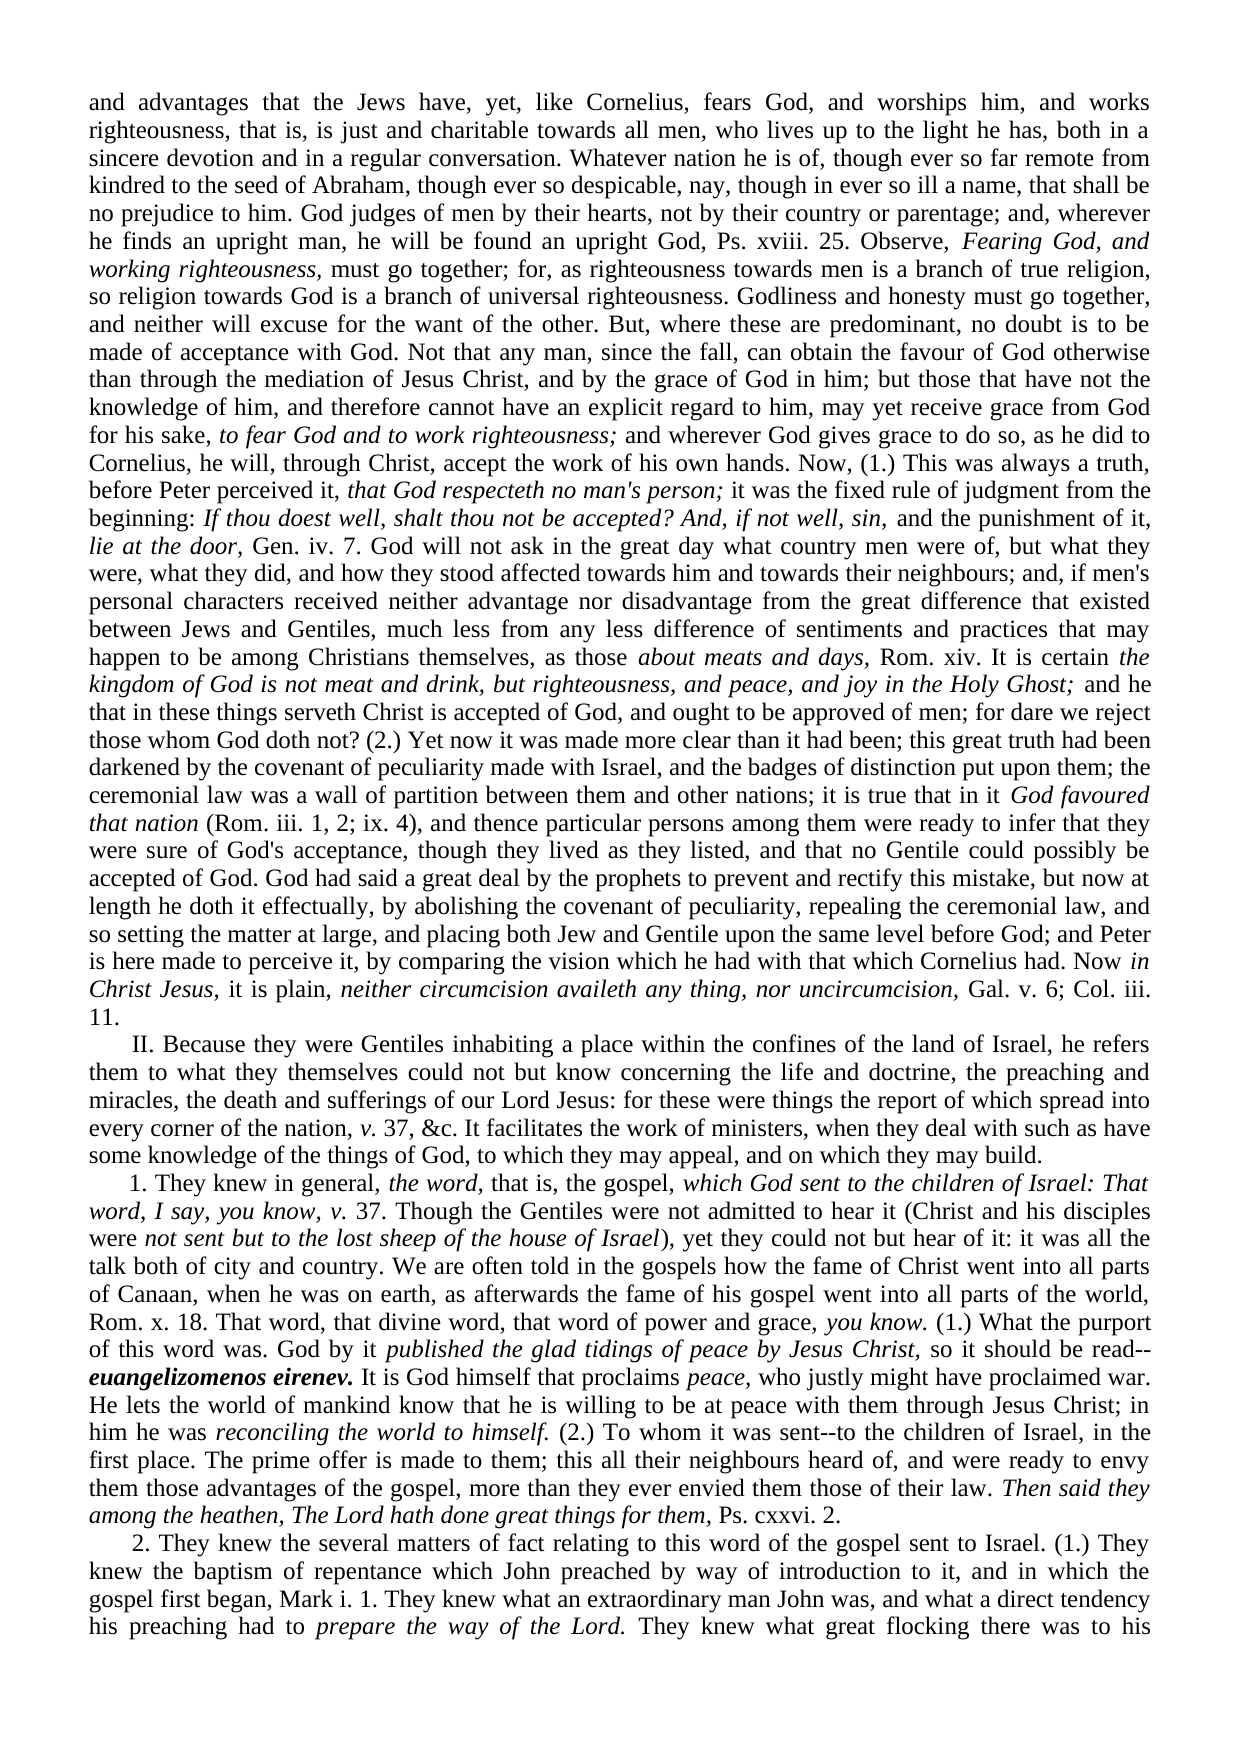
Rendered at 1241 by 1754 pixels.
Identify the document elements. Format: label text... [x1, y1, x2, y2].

text and advantages that the Jews have, yet, like Cornelius, fears God, and worships him, and works righteousness, that is, is just and charitable towards all men, who lives up to the light he has, both in a sincere devotion and in a regular conversation. Whatever nation he is of, though ever so far remote from kindred to the seed of Abraham, though ever so despicable, nay, though in ever so ill a name, that shall be no prejudice to him. God judges of men by their hearts, not by their country or parentage; and, wherever he finds an upright man, he will be found an upright God, Ps. xviii. 25. Observe, Fearing God, and working righteousness, must go together; for, as righteousness towards men is a branch of true religion, so religion towards God is a branch of universal righteousness. Godliness and honesty must go together, and neither will excuse for the want of the other. But, where these are predominant, no doubt is to be made of acceptance with God. Not that any man, since the fall, can obtain the favour of God otherwise than through the mediation of Jesus Christ, and by the grace of God in him; but those that have not the knowledge of him, and therefore cannot have an explicit regard to him, may yet receive grace from God for his sake, to fear God and to work righteousness; and wherever God gives grace to do so, as he did to Cornelius, he will, through Christ, accept the work of his own hands. Now, (1.) This was always a truth, before Peter perceived it, that God respecteth no man's person; it was the fixed rule of judgment from the beginning: If thou doest well, shalt thou not be accepted? And, if not well, sin, and the punishment of it, lie at the door, Gen. iv. 7. God will not ask in the great day what country men were of, but what they were, what they did, and how they stood affected towards him and towards their neighbours; and, if men's personal characters received neither advantage nor disadvantage from the great difference that existed between Jews and Gentiles, much less from any less difference of sentiments and practices that may happen to be among Christians themselves, as those about meats and days, Rom. xiv. It is certain the kingdom of God is not meat and drink, but righteousness, and peace, and joy in the Holy Ghost; and he that in these things serveth Christ is accepted of God, and ought to be approved of men; for dare we reject those whom God doth not? (2.) Yet now it was made more clear than it had been; this great truth had been darkened by the covenant of peculiarity made with Israel, and the badges of distinction put upon them; the ceremonial law was a wall of partition between them and other nations; it is true that in it God favoured that nation (Rom. iii. 1, 2; ix. 4), and thence particular persons among them were ready to infer that they were sure of God's acceptance, though they lived as they listed, and that no Gentile could possibly be accepted of God. God had said a great deal by the prophets to prevent and rectify this mistake, but now at length he doth it effectually, by abolishing the covenant of peculiarity, repealing the ceremonial law, and so setting the matter at large, and placing both Jew and Gentile upon the same level before God; and Peter is here made to perceive it, by comparing the vision which he had with that which Cornelius had. Now in Christ Jesus, it is plain, neither circumcision availeth any thing, nor uncircumcision, Gal. v. 6; Col. iii. 11. [88, 88, 1152, 1031]
text 2. They knew the several matters of fact relating to this word of the gospel sent to Israel. (1.) They knew the baptism of repentance which John preached by way of introduction to it, and in which the gospel first began, Mark i. 1. They knew what an extraordinary man John was, and what a direct tendency his preaching had to prepare the way of the Lord. They knew what great flocking there was to his [88, 1529, 1152, 1640]
text 1. They knew in general, the word, that is, the gospel, which God sent to the children of Israel: That word, I say, you know, v. 37. Though the Gentiles were not admitted to hear it (Christ and his disciples were not sent but to the lost sheep of the house of Israel), yet they could not but hear of it: it was all the talk both of city and country. We are often told in the gospels how the fame of Christ went into all parts of Canaan, when he was on earth, as afterwards the fame of his gospel went into all parts of the world, Rom. x. 18. That word, that divine word, that word of power and grace, you know. (1.) What the purport of this word was. God by it published the glad tidings of peace by Jesus Christ, so it should be read--euangelizomenos eirenev. It is God himself that proclaims peace, who justly might have proclaimed war. He lets the world of mankind know that he is willing to be at peace with them through Jesus Christ; in him he was reconciling the world to himself. (2.) To whom it was sent--to the children of Israel, in the first place. The prime offer is made to them; this all their neighbours heard of, and were ready to envy them those advantages of the gospel, more than they ever envied them those of their law. Then said they among the heathen, The Lord hath done great things for them, Ps. cxxvi. 2. [88, 1169, 1152, 1529]
text II. Because they were Gentiles inhabiting a place within the confines of the land of Israel, he refers them to what they themselves could not but know concerning the life and doctrine, the preaching and miracles, the death and sufferings of our Lord Jesus: for these were things the report of which spread into every corner of the nation, v. 37, &c. It facilitates the work of ministers, when they deal with such as have some knowledge of the things of God, to which they may appeal, and on which they may build. [88, 1031, 1152, 1169]
